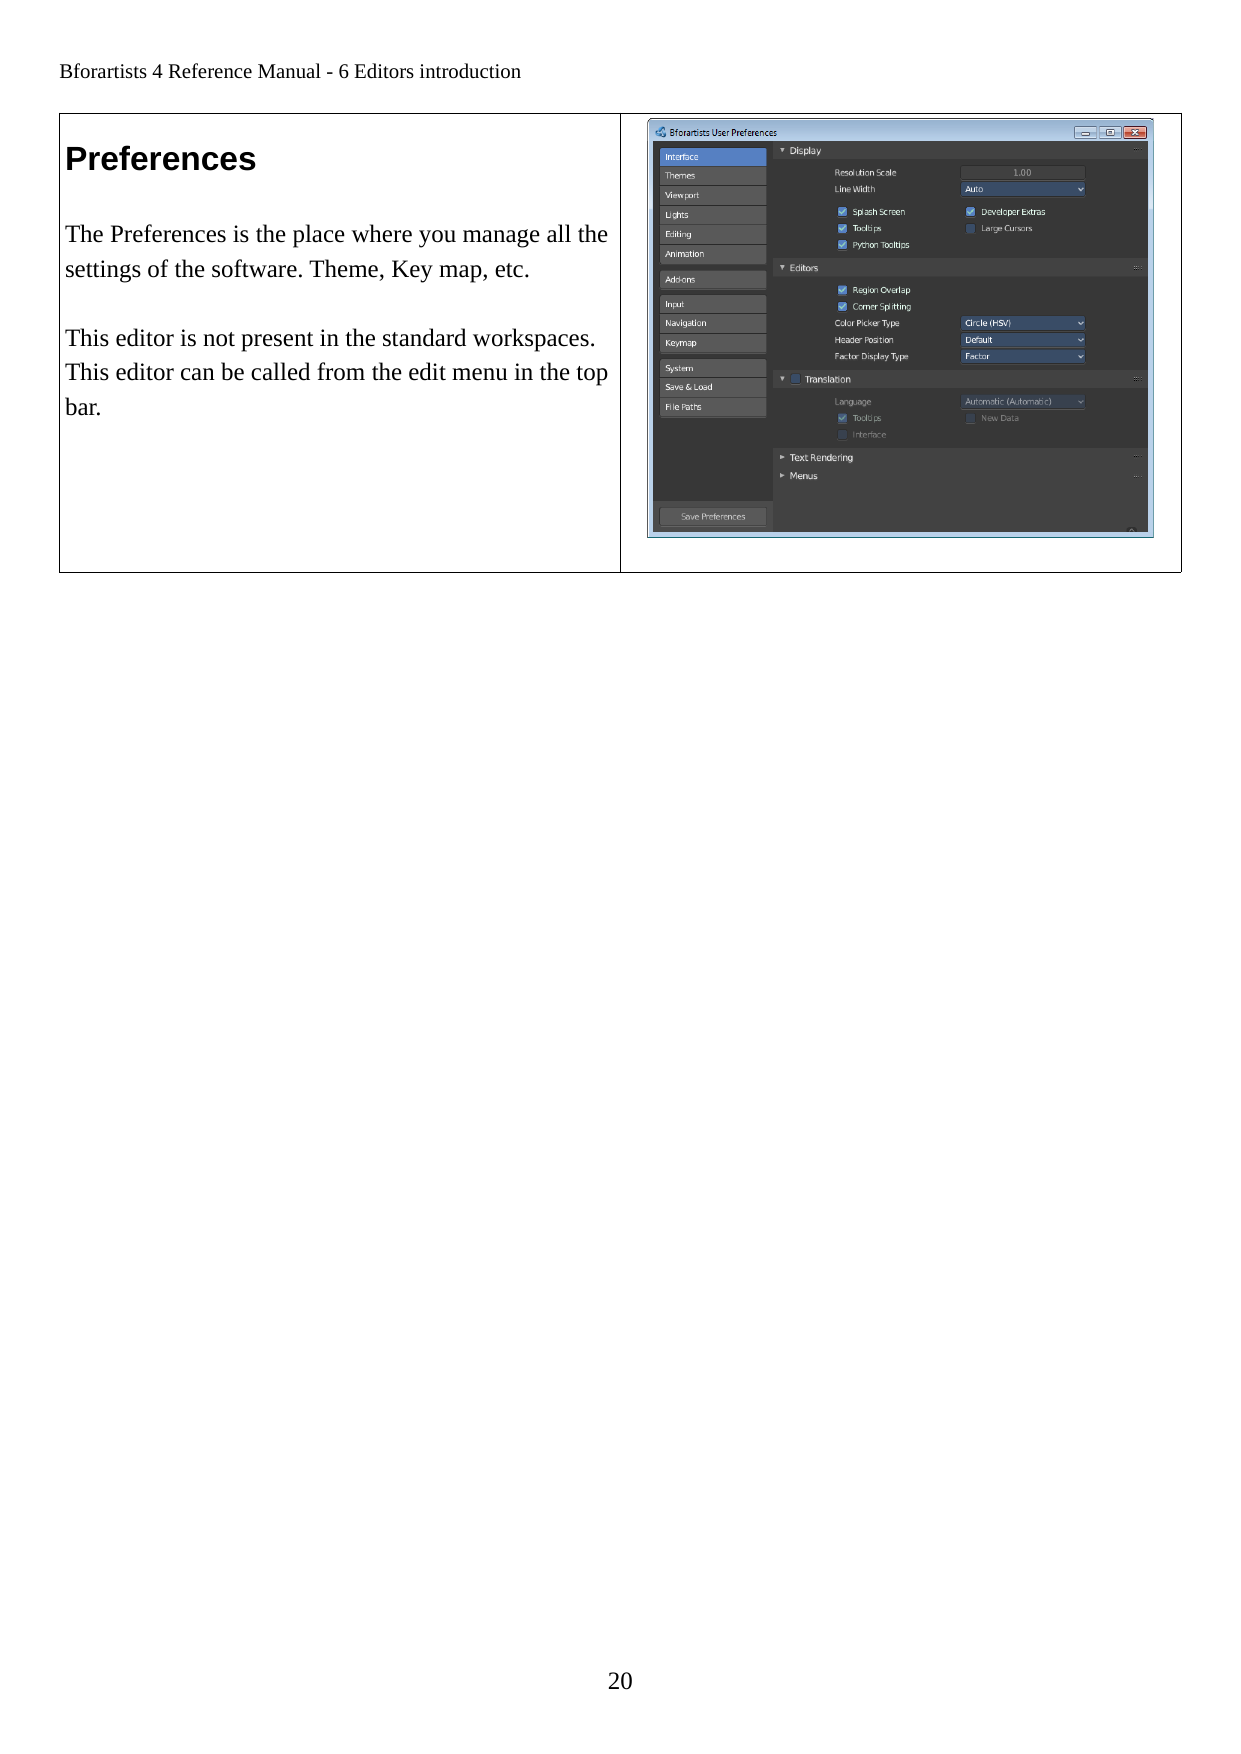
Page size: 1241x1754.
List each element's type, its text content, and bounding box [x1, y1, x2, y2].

table_header Preferences The Preferences is the place where you manage all the settings of the software. Theme, Key map, etc. This editor is not present in the standard workspaces. This editor can be called from the edit menu in the top bar. [60, 114, 620, 572]
table_header [621, 114, 1181, 572]
picture [647, 118, 1154, 538]
